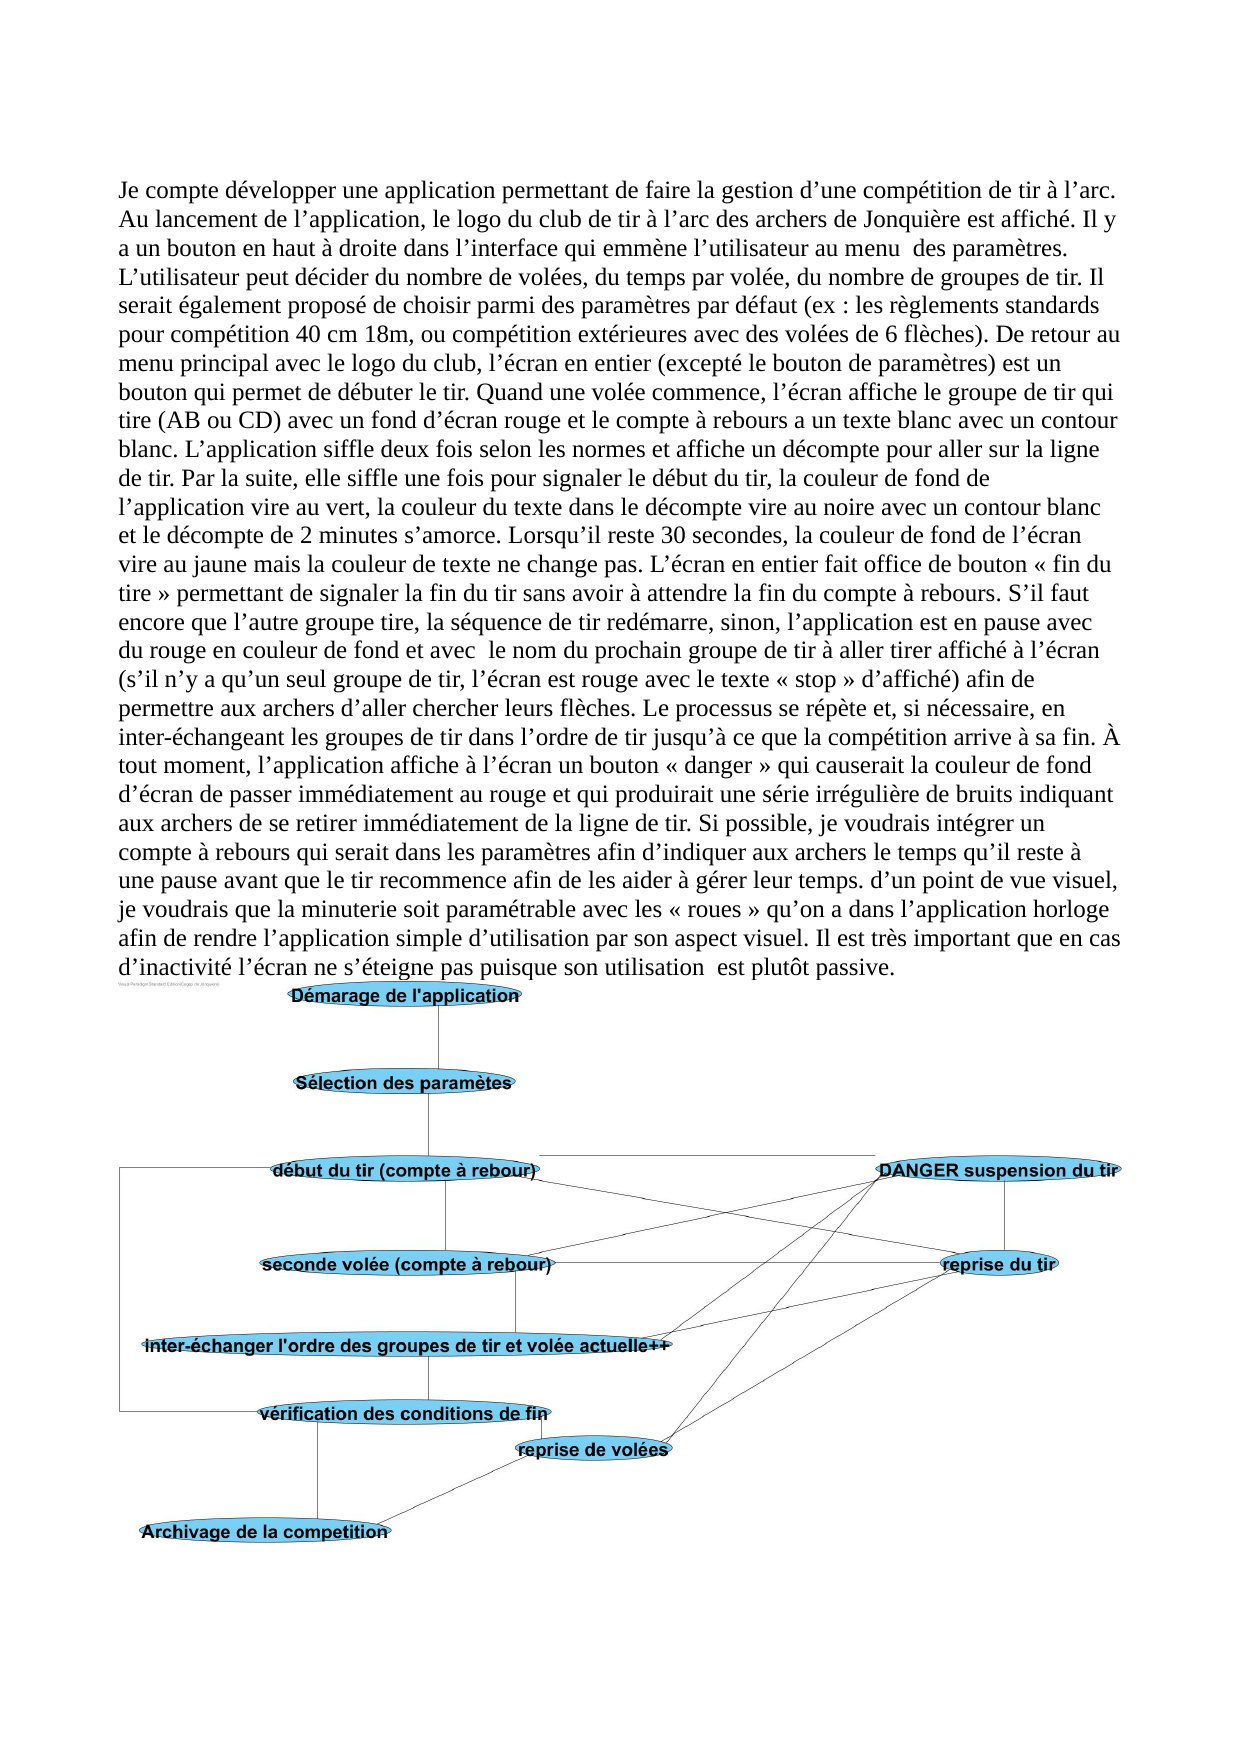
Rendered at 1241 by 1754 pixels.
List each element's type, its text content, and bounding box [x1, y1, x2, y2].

text Je compte développer une application permettant de faire la gestion d’une compétition de tir à l’arc. Au lancement de l’application, le logo du club de tir à l’arc des archers de Jonquière est affiché. Il y a un bouton en haut à droite dans l’interface qui emmène l’utilisateur au menu des paramètres. L’utilisateur peut décider du nombre de volées, du temps par volée, du nombre de groupes de tir. Il serait également proposé de choisir parmi des paramètres par défaut (ex : les règlements standards pour compétition 40 cm 18m, ou compétition extérieures avec des volées de 6 flèches). De retour au menu principal avec le logo du club, l’écran en entier (excepté le bouton de paramètres) est un bouton qui permet de débuter le tir. Quand une volée commence, l’écran affiche le groupe de tir qui tire (AB ou CD) avec un fond d’écran rouge et le compte à rebours a un texte blanc avec un contour blanc. L’application siffle deux fois selon les normes et affiche un décompte pour aller sur la ligne de tir. Par la suite, elle siffle une fois pour signaler le début du tir, la couleur de fond de l’application vire au vert, la couleur du texte dans le décompte vire au noire avec un contour blanc et le décompte de 2 minutes s’amorce. Lorsqu’il reste 30 secondes, la couleur de fond de l’écran vire au jaune mais la couleur de texte ne change pas. L’écran en entier fait office de bouton « fin du tire » permettant de signaler la fin du tir sans avoir à attendre la fin du compte à rebours. S’il faut encore que l’autre groupe tire, la séquence de tir redémarre, sinon, l’application est en pause avec du rouge en couleur de fond et avec le nom du prochain groupe de tir à aller tirer affiché à l’écran (s’il n’y a qu’un seul groupe de tir, l’écran est rouge avec le texte « stop » d’affiché) afin de permettre aux archers d’aller chercher leurs flèches. Le processus se répète et, si nécessaire, en inter-échangeant les groupes de tir dans l’ordre de tir jusqu’à ce que la compétition arrive à sa fin. À tout moment, l’application affiche à l’écran un bouton « danger » qui causerait la couleur de fond d’écran de passer immédiatement au rouge et qui produirait une série irrégulière de bruits indiquant aux archers de se retirer immédiatement de la ligne de tir. Si possible, je voudrais intégrer un compte à rebours qui serait dans les paramètres afin d’indiquer aux archers le temps qu’il reste à une pause avant que le tir recommence afin de les aider à gérer leur temps. d’un point de vue visuel, je voudrais que la minuterie soit paramétrable avec les « roues » qu’on a dans l’application horloge afin de rendre l’application simple d’utilisation par son aspect visuel. Il est très important que en cas d’inactivité l’écran ne s’éteigne pas puisque son utilisation est plutôt passive. [118, 176, 1122, 980]
picture [118, 980, 1123, 1544]
